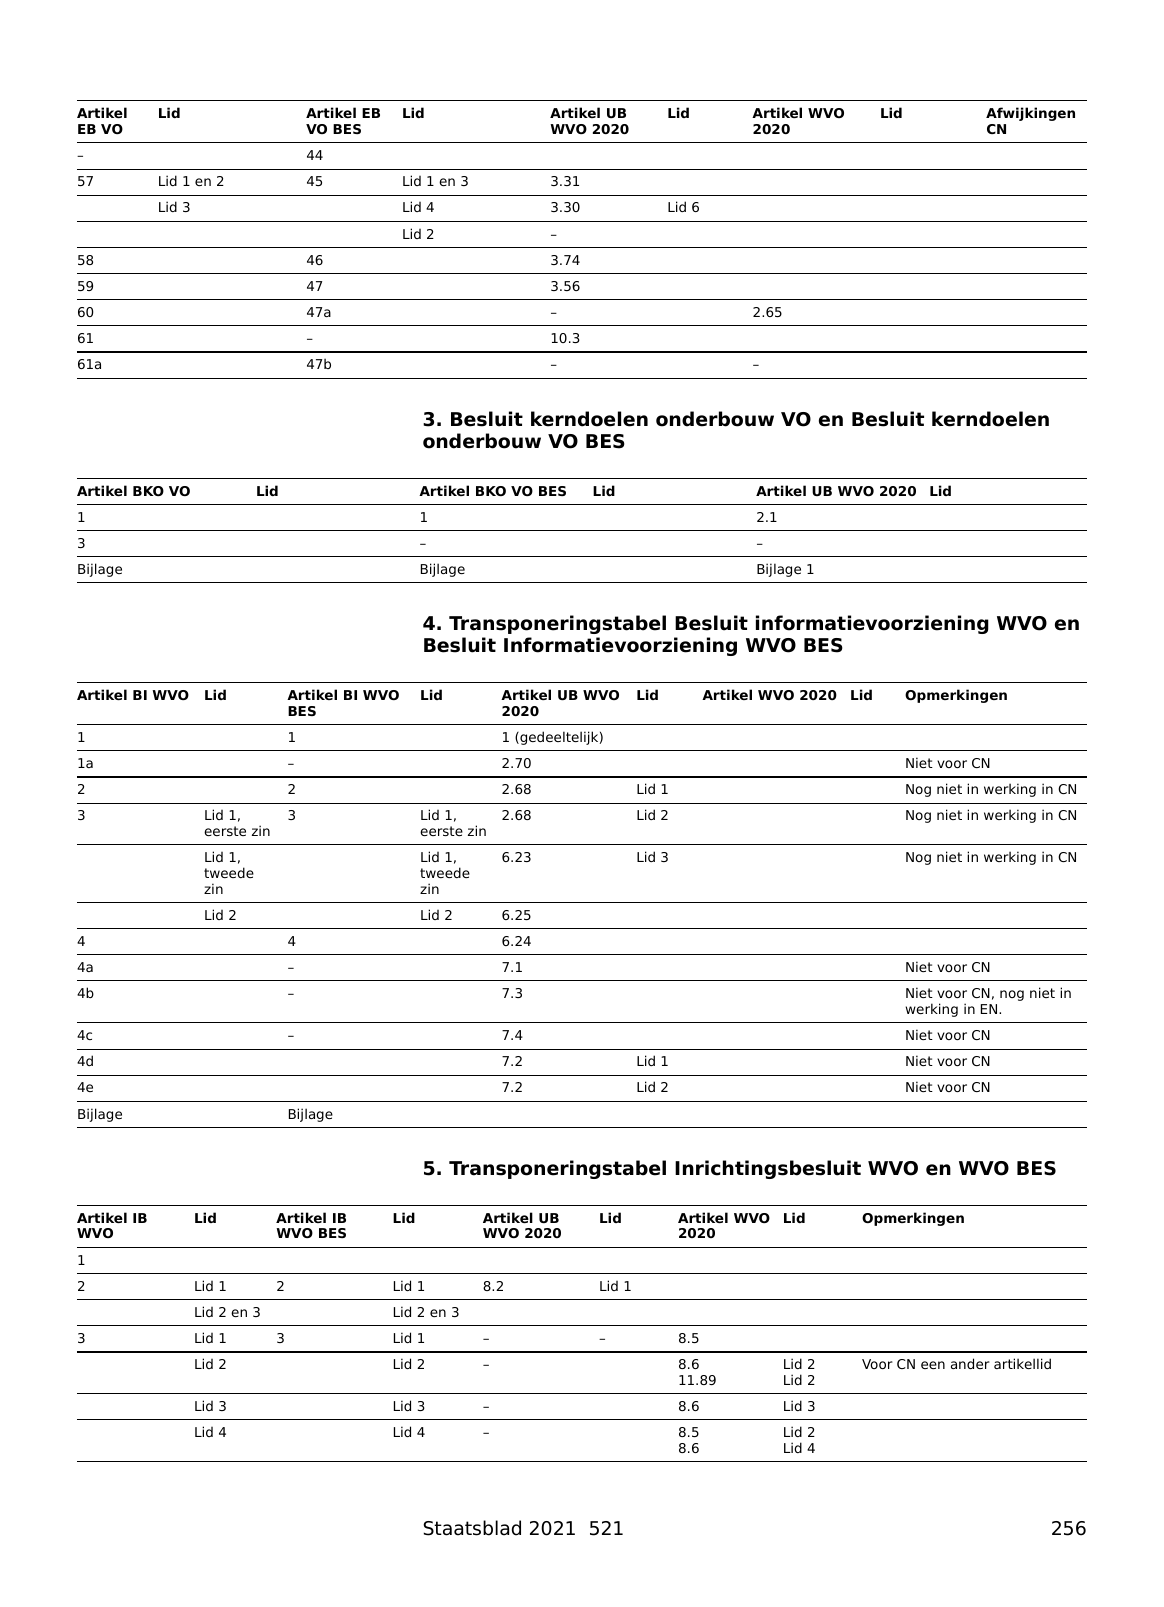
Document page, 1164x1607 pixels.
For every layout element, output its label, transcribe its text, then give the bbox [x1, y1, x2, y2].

table_cell Voor CN een ander artikellid [856, 1353, 1087, 1393]
table_cell [300, 222, 396, 247]
table_cell 7.4 [495, 1023, 630, 1048]
table_cell [198, 1076, 281, 1101]
table_cell [630, 1102, 696, 1127]
table_cell [152, 326, 300, 351]
table_cell [188, 1248, 270, 1273]
table_cell [856, 1420, 1087, 1461]
table_cell [746, 248, 874, 273]
table_header Lid [198, 683, 281, 724]
table_cell [980, 274, 1087, 299]
table_cell [281, 1050, 414, 1074]
table_header Lid [587, 479, 750, 504]
table_cell [414, 955, 495, 980]
table_cell [630, 751, 696, 776]
table_cell [746, 170, 874, 194]
table_cell 4c [77, 1023, 198, 1048]
table_cell Niet voor CN [899, 1023, 1087, 1048]
table_cell [77, 903, 198, 928]
table_cell [844, 725, 899, 750]
subtitle 5. Transponeringstabel Inrichtingsbesluit WVO en WVO BES [422, 1158, 1087, 1180]
table_cell [477, 1300, 593, 1325]
table_cell [980, 170, 1087, 194]
table_cell [696, 1023, 844, 1048]
table_cell Lid 4 [386, 1420, 477, 1461]
table_cell [746, 143, 874, 168]
table_cell [746, 274, 874, 299]
table_cell 4b [77, 981, 198, 1022]
table_cell [77, 1420, 188, 1461]
table_header Lid [593, 1206, 672, 1247]
table_cell Lid 1 [630, 778, 696, 802]
table_cell [844, 981, 899, 1022]
table_header Lid [396, 101, 544, 142]
table_cell [874, 143, 980, 168]
table_cell [661, 300, 746, 325]
table_cell [152, 222, 300, 247]
table_cell [899, 1102, 1087, 1127]
table_cell [777, 1274, 856, 1299]
table_cell 10.3 [544, 326, 661, 351]
table_cell Lid 2 [188, 1353, 270, 1393]
table_cell [672, 1274, 777, 1299]
table_cell Lid 3 [630, 845, 696, 902]
table_cell [630, 1023, 696, 1048]
table_cell [661, 222, 746, 247]
table_cell [696, 751, 844, 776]
table_cell – [477, 1326, 593, 1351]
table_cell [593, 1248, 672, 1273]
table_cell 7.3 [495, 981, 630, 1022]
table_cell 8.5 8.6 [672, 1420, 777, 1461]
table_cell Lid 3 [188, 1394, 270, 1419]
table_cell [630, 929, 696, 954]
table_cell [414, 1023, 495, 1048]
table_cell 2.1 [750, 505, 923, 530]
table_header Artikel EB VO BES [300, 101, 396, 142]
table_cell – [413, 531, 587, 556]
table_cell [696, 981, 844, 1022]
table_cell – [77, 143, 152, 168]
table_cell Lid 1, tweede zin [198, 845, 281, 902]
table_cell [250, 557, 413, 582]
table_cell [980, 353, 1087, 378]
table_cell [198, 1102, 281, 1127]
table_cell [844, 903, 899, 928]
table_header Artikel UB WVO 2020 [544, 101, 661, 142]
table_cell [856, 1300, 1087, 1325]
table_cell Lid 4 [396, 196, 544, 221]
table_cell [844, 1102, 899, 1127]
table_cell Niet voor CN [899, 1076, 1087, 1101]
table_cell 2 [77, 1274, 188, 1299]
table_cell 3 [77, 1326, 188, 1351]
table_cell [270, 1353, 386, 1393]
table_cell 61a [77, 353, 152, 378]
table_header Lid [188, 1206, 270, 1247]
table_cell 57 [77, 170, 152, 194]
subtitle 3. Besluit kerndoelen onderbouw VO en Besluit kerndoelen onderbouw VO BES [422, 409, 1087, 453]
table_cell 6.25 [495, 903, 630, 928]
table_cell [874, 326, 980, 351]
table_cell [844, 845, 899, 902]
table_cell [696, 725, 844, 750]
table_cell 7.2 [495, 1076, 630, 1101]
table_cell [672, 1248, 777, 1273]
table_cell [414, 929, 495, 954]
table_header Artikel IB WVO BES [270, 1206, 386, 1247]
table_cell Lid 4 [188, 1420, 270, 1461]
table_cell [777, 1300, 856, 1325]
table_cell [593, 1300, 672, 1325]
table_cell 2 [77, 778, 198, 802]
table_cell Lid 2 en 3 [386, 1300, 477, 1325]
table_cell [77, 222, 152, 247]
table_header Artikel WVO 2020 [672, 1206, 777, 1247]
table_cell Niet voor CN, nog niet in werking in EN. [899, 981, 1087, 1022]
table_cell [856, 1394, 1087, 1419]
table_cell 8.6 11.89 [672, 1353, 777, 1393]
table_cell [844, 929, 899, 954]
table_cell [980, 196, 1087, 221]
table_cell Bijlage [413, 557, 587, 582]
table_cell Niet voor CN [899, 751, 1087, 776]
table_cell [414, 725, 495, 750]
table_cell [593, 1394, 672, 1419]
table_cell Lid 2 [386, 1353, 477, 1393]
table_cell – [593, 1326, 672, 1351]
table_cell Lid 2 Lid 2 [777, 1353, 856, 1393]
table_header Lid [923, 479, 1087, 504]
table_cell 4 [77, 929, 198, 954]
table_cell [630, 725, 696, 750]
table_cell Bijlage [77, 1102, 198, 1127]
table_cell [198, 955, 281, 980]
table_cell 4a [77, 955, 198, 980]
table_header Artikel WVO 2020 [696, 683, 844, 724]
table_cell [696, 903, 844, 928]
table_cell Lid 2 [630, 1076, 696, 1101]
table_cell 8.6 [672, 1394, 777, 1419]
table_cell [874, 222, 980, 247]
table_cell [923, 531, 1087, 556]
table_cell [250, 531, 413, 556]
table_cell [630, 955, 696, 980]
table_cell 1 (gedeeltelijk) [495, 725, 630, 750]
table_cell Lid 1 [630, 1050, 696, 1074]
table_cell Lid 3 [386, 1394, 477, 1419]
table_cell [696, 1076, 844, 1101]
table_header Lid [661, 101, 746, 142]
table_cell [746, 222, 874, 247]
table_cell [923, 505, 1087, 530]
table_cell [414, 1076, 495, 1101]
table_cell – [300, 326, 396, 351]
table_cell 1 [413, 505, 587, 530]
table_cell [844, 778, 899, 802]
table_cell 3 [77, 531, 250, 556]
table_header Artikel BKO VO [77, 479, 250, 504]
table_cell 2.68 [495, 804, 630, 844]
table_cell [152, 274, 300, 299]
table_cell [844, 804, 899, 844]
table_cell [198, 725, 281, 750]
table_cell Lid 1 en 2 [152, 170, 300, 194]
table_cell [152, 143, 300, 168]
table_header Artikel UB WVO 2020 [477, 1206, 593, 1247]
table_cell [544, 143, 661, 168]
table_cell 6.24 [495, 929, 630, 954]
table_header Lid [386, 1206, 477, 1247]
table_header Artikel UB WVO 2020 [495, 683, 630, 724]
table_cell [746, 196, 874, 221]
table_cell Lid 1 [386, 1274, 477, 1299]
table_cell [593, 1420, 672, 1461]
table_cell [980, 248, 1087, 273]
table_cell [198, 929, 281, 954]
table_cell [980, 326, 1087, 351]
table_cell [396, 353, 544, 378]
table_header Lid [630, 683, 696, 724]
table_cell [270, 1394, 386, 1419]
table_cell Lid 2 [414, 903, 495, 928]
table_cell 3.74 [544, 248, 661, 273]
table_cell Lid 1 en 3 [396, 170, 544, 194]
table_cell Lid 2 Lid 4 [777, 1420, 856, 1461]
table_cell [696, 1050, 844, 1074]
table_header Lid [250, 479, 413, 504]
table_cell – [750, 531, 923, 556]
table_cell [856, 1326, 1087, 1351]
table_cell [414, 981, 495, 1022]
table_header Opmerkingen [856, 1206, 1087, 1247]
table_cell 3.31 [544, 170, 661, 194]
table_cell 47b [300, 353, 396, 378]
table_cell [661, 143, 746, 168]
table_cell [477, 1248, 593, 1273]
table_cell [844, 1076, 899, 1101]
table_cell [661, 326, 746, 351]
table_cell [281, 1076, 414, 1101]
table_cell Bijlage [77, 557, 250, 582]
table_cell 1 [281, 725, 414, 750]
table_cell [587, 531, 750, 556]
table_header Afwijkingen CN [980, 101, 1087, 142]
table_cell Nog niet in werking in CN [899, 778, 1087, 802]
table_cell [152, 248, 300, 273]
table_cell 4d [77, 1050, 198, 1074]
table_cell [661, 170, 746, 194]
table_cell [152, 353, 300, 378]
table_cell – [746, 353, 874, 378]
table_cell [899, 903, 1087, 928]
table_cell [899, 725, 1087, 750]
table_cell [696, 845, 844, 902]
table_cell 2 [270, 1274, 386, 1299]
table_header Artikel IB WVO [77, 1206, 188, 1247]
table_cell 46 [300, 248, 396, 273]
table_header Lid [777, 1206, 856, 1247]
table_cell Lid 2 [630, 804, 696, 844]
table_cell [844, 751, 899, 776]
table_cell Lid 1 [593, 1274, 672, 1299]
table_cell [630, 903, 696, 928]
table_cell Bijlage 1 [750, 557, 923, 582]
table_cell [386, 1248, 477, 1273]
table_cell Lid 3 [152, 196, 300, 221]
table_cell Lid 1, eerste zin [198, 804, 281, 844]
table_cell Lid 2 [198, 903, 281, 928]
table_cell [661, 353, 746, 378]
table_cell [300, 196, 396, 221]
table_header Artikel EB VO [77, 101, 152, 142]
table_cell 3 [77, 804, 198, 844]
table_cell [661, 274, 746, 299]
table_cell [281, 903, 414, 928]
table_cell 45 [300, 170, 396, 194]
table_cell 44 [300, 143, 396, 168]
table_cell Lid 3 [777, 1394, 856, 1419]
table_cell Lid 1 [386, 1326, 477, 1351]
table_cell 61 [77, 326, 152, 351]
table_cell [198, 981, 281, 1022]
table_cell Nog niet in werking in CN [899, 845, 1087, 902]
table_cell [777, 1326, 856, 1351]
table_cell [696, 804, 844, 844]
table_cell [899, 929, 1087, 954]
table_cell [198, 751, 281, 776]
table_cell 1a [77, 751, 198, 776]
table_cell [77, 1300, 188, 1325]
table_cell – [544, 300, 661, 325]
table_cell 6.23 [495, 845, 630, 902]
table_cell – [544, 353, 661, 378]
table_cell [396, 326, 544, 351]
table_cell [672, 1300, 777, 1325]
table_cell – [544, 222, 661, 247]
table_cell [414, 778, 495, 802]
table_cell [77, 1353, 188, 1393]
table_cell [198, 778, 281, 802]
table_cell Niet voor CN [899, 955, 1087, 980]
table_cell [414, 1050, 495, 1074]
table_cell 1 [77, 505, 250, 530]
table_cell 2.65 [746, 300, 874, 325]
table_cell [414, 751, 495, 776]
table_cell [495, 1102, 630, 1127]
table_cell [980, 222, 1087, 247]
table_cell [198, 1023, 281, 1048]
table_cell 1 [77, 1248, 188, 1273]
table_cell [777, 1248, 856, 1273]
table_cell 4 [281, 929, 414, 954]
table_cell [396, 274, 544, 299]
table_cell 8.2 [477, 1274, 593, 1299]
table_cell Lid 2 en 3 [188, 1300, 270, 1325]
table_cell – [281, 1023, 414, 1048]
table_cell [593, 1353, 672, 1393]
table_cell [874, 274, 980, 299]
table_cell 3.56 [544, 274, 661, 299]
table_cell [77, 1394, 188, 1419]
table_cell Lid 6 [661, 196, 746, 221]
table_cell 47a [300, 300, 396, 325]
table_cell – [477, 1394, 593, 1419]
table_cell [874, 170, 980, 194]
table_cell [856, 1248, 1087, 1273]
table_cell 1 [77, 725, 198, 750]
table_cell [923, 557, 1087, 582]
table_cell – [281, 955, 414, 980]
table_cell [874, 300, 980, 325]
table_cell [630, 981, 696, 1022]
table_cell [77, 196, 152, 221]
table_cell 60 [77, 300, 152, 325]
table_header Artikel BI WVO BES [281, 683, 414, 724]
table_cell [281, 845, 414, 902]
table_cell [696, 929, 844, 954]
table_header Lid [414, 683, 495, 724]
table_cell [396, 143, 544, 168]
table_cell Nog niet in werking in CN [899, 804, 1087, 844]
table_cell [587, 505, 750, 530]
table_cell [856, 1274, 1087, 1299]
table_cell [152, 300, 300, 325]
table_cell [396, 248, 544, 273]
table_header Lid [874, 101, 980, 142]
table_cell [661, 248, 746, 273]
table_cell [587, 557, 750, 582]
table_cell – [477, 1353, 593, 1393]
table_cell [874, 248, 980, 273]
table_cell – [281, 751, 414, 776]
table_cell 3 [281, 804, 414, 844]
table_cell Lid 1, eerste zin [414, 804, 495, 844]
table_cell – [477, 1420, 593, 1461]
table_cell [250, 505, 413, 530]
table_header Artikel BI WVO [77, 683, 198, 724]
table_cell [270, 1300, 386, 1325]
table_cell 7.2 [495, 1050, 630, 1074]
table_cell [844, 1023, 899, 1048]
table_header Artikel BKO VO BES [413, 479, 587, 504]
table_cell [696, 1102, 844, 1127]
table_cell Lid 2 [396, 222, 544, 247]
table_header Artikel UB WVO 2020 [750, 479, 923, 504]
table_cell – [281, 981, 414, 1022]
table_cell Lid 1, tweede zin [414, 845, 495, 902]
table_cell [746, 326, 874, 351]
table_cell [696, 955, 844, 980]
table_cell 3.30 [544, 196, 661, 221]
table_cell 2.70 [495, 751, 630, 776]
table_header Lid [152, 101, 300, 142]
table_cell [980, 300, 1087, 325]
table_header Lid [844, 683, 899, 724]
table_header Artikel WVO 2020 [746, 101, 874, 142]
table_cell Lid 1 [188, 1326, 270, 1351]
table_cell [844, 1050, 899, 1074]
table_cell 59 [77, 274, 152, 299]
table_cell 7.1 [495, 955, 630, 980]
table_cell 4e [77, 1076, 198, 1101]
table_cell [874, 353, 980, 378]
table_cell [874, 196, 980, 221]
table_cell [270, 1248, 386, 1273]
table_cell [396, 300, 544, 325]
table_cell [844, 955, 899, 980]
table_cell Niet voor CN [899, 1050, 1087, 1074]
table_cell 3 [270, 1326, 386, 1351]
subtitle 4. Transponeringstabel Besluit informatievoorziening WVO en Besluit Informatievoorziening WVO BES [422, 613, 1087, 657]
table_cell Bijlage [281, 1102, 414, 1127]
table_cell Lid 1 [188, 1274, 270, 1299]
table_cell 47 [300, 274, 396, 299]
table_cell [77, 845, 198, 902]
table_cell [198, 1050, 281, 1074]
table_header Opmerkingen [899, 683, 1087, 724]
table_cell 58 [77, 248, 152, 273]
table_cell [980, 143, 1087, 168]
table_cell 2 [281, 778, 414, 802]
table_cell 8.5 [672, 1326, 777, 1351]
table_cell [414, 1102, 495, 1127]
table_cell 2.68 [495, 778, 630, 802]
table_cell [696, 778, 844, 802]
table_cell [270, 1420, 386, 1461]
